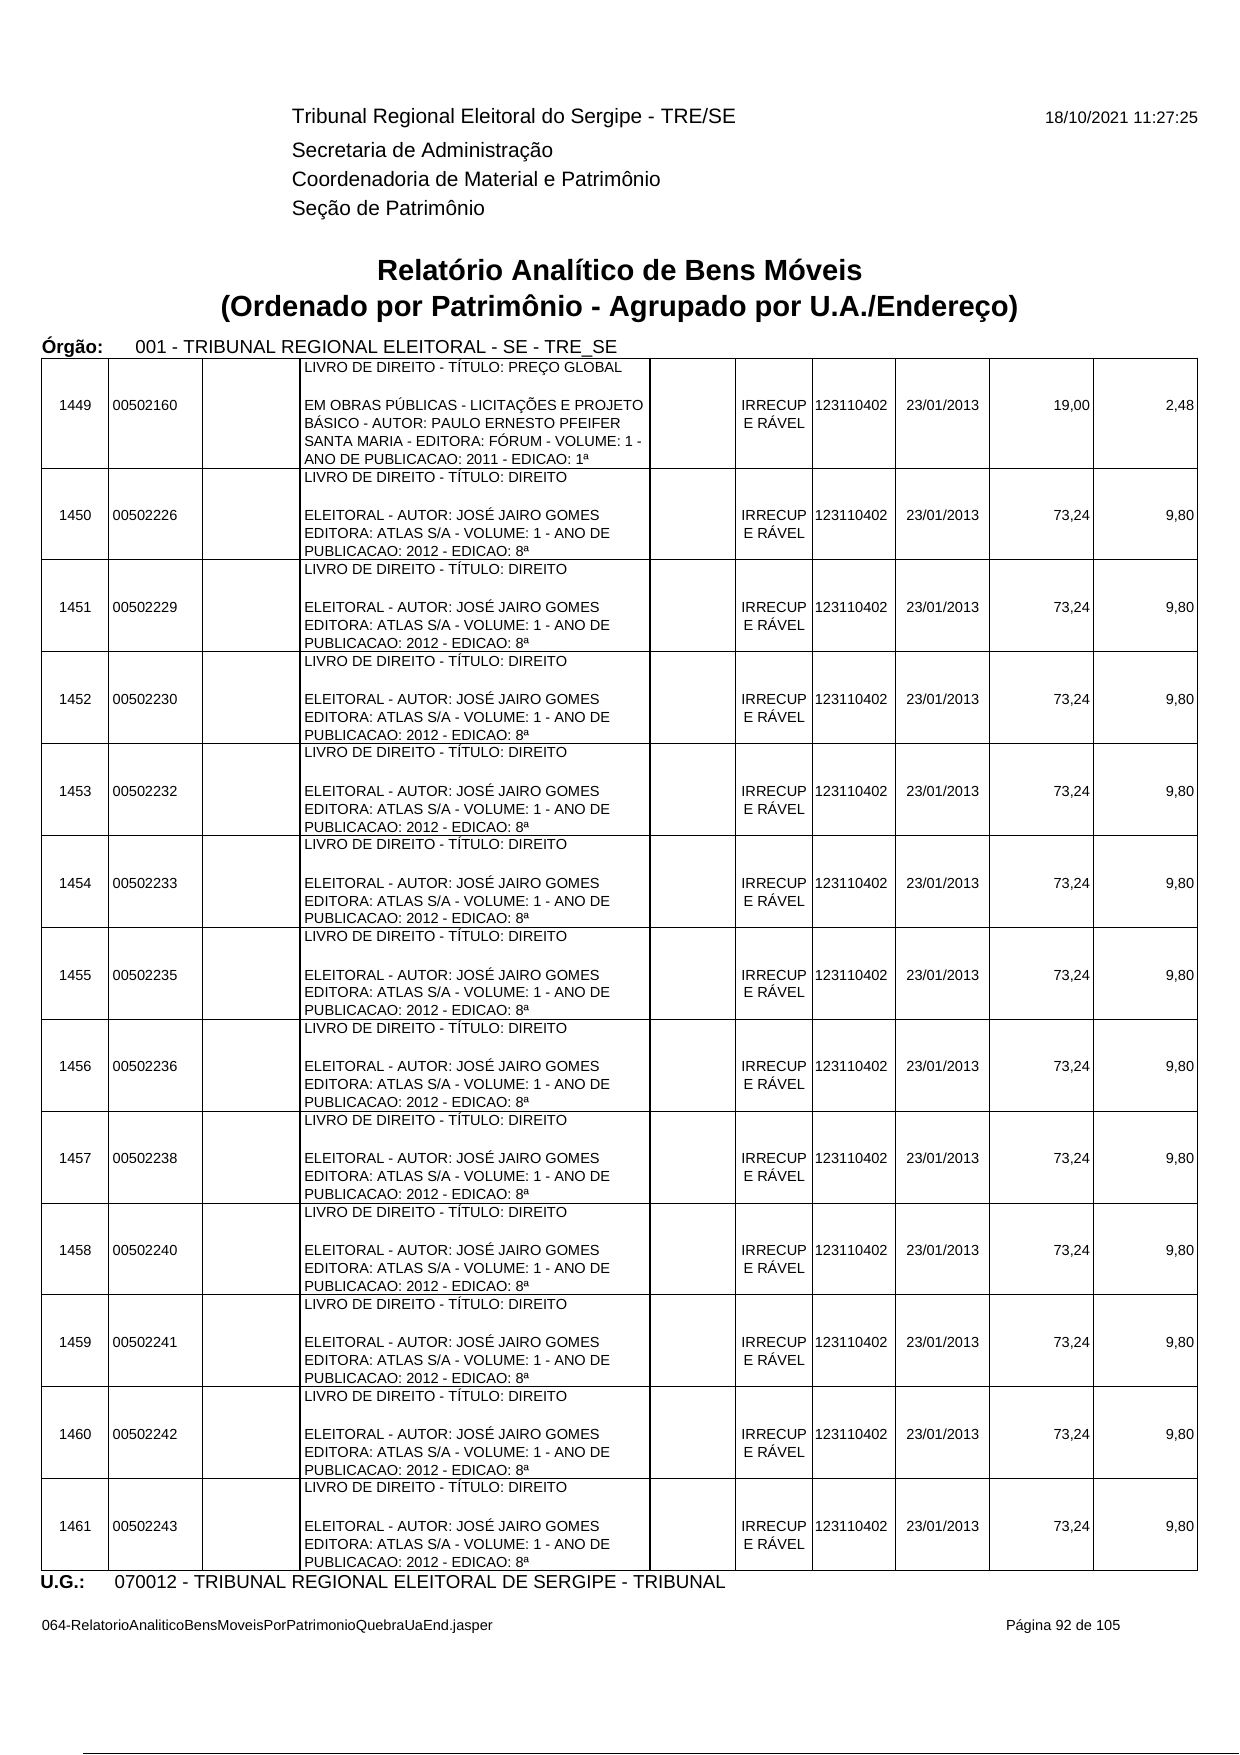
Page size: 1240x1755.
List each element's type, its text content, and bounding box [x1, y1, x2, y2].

table_cell [651, 1020, 735, 1058]
table_cell [42, 1387, 108, 1426]
table_cell [1094, 928, 1197, 966]
table_cell 00502160 [109, 397, 202, 467]
table_cell LIVRO DE DIREITO - TÍTULO: PREÇO GLOBAL [301, 359, 649, 397]
table_cell 23/01/2013 [896, 1334, 989, 1386]
table_cell [1094, 1020, 1197, 1058]
table_cell [651, 1426, 735, 1478]
table_cell [203, 397, 299, 467]
table_cell [736, 560, 812, 599]
table_cell [651, 1295, 735, 1334]
table_cell 1458 [42, 1242, 108, 1294]
table_cell 73,24 [990, 1426, 1093, 1478]
table_cell [896, 560, 989, 599]
table_cell 1453 [42, 783, 108, 835]
table_cell 23/01/2013 [896, 691, 989, 743]
table_cell 73,24 [990, 507, 1093, 559]
table_cell IRRECUPE RÁVEL [736, 599, 812, 651]
table_cell 1455 [42, 966, 108, 1019]
table_cell IRRECUPE RÁVEL [736, 507, 812, 559]
table_cell [990, 1479, 1093, 1517]
table_cell 123110402 [813, 1242, 895, 1294]
table_cell IRRECUPE RÁVEL [736, 966, 812, 1019]
table_cell LIVRO DE DIREITO - TÍTULO: DIREITO [301, 1387, 649, 1426]
table_cell [736, 359, 812, 397]
table_cell IRRECUPE RÁVEL [736, 1058, 812, 1111]
table_cell [1094, 652, 1197, 691]
table_cell IRRECUPE RÁVEL [736, 1242, 812, 1294]
table_cell 23/01/2013 [896, 1150, 989, 1202]
table_cell [813, 1295, 895, 1334]
table_cell [896, 928, 989, 966]
table_cell [203, 1150, 299, 1202]
table_cell [651, 966, 735, 1019]
table_cell IRRECUPE RÁVEL [736, 691, 812, 743]
table_cell [203, 359, 299, 397]
table_cell [203, 836, 299, 874]
table_cell [42, 469, 108, 507]
table_cell [896, 1387, 989, 1426]
table_cell 123110402 [813, 1518, 895, 1570]
table_cell LIVRO DE DIREITO - TÍTULO: DIREITO [301, 1020, 649, 1058]
table_cell [651, 836, 735, 874]
table_cell 73,24 [990, 1242, 1093, 1294]
table_cell [1094, 1295, 1197, 1334]
table_cell [1094, 1112, 1197, 1150]
text U.G.: 070012 - TRIBUNAL REGIONAL ELEITORAL DE SERGIPE - TRIBUNAL [40, 1571, 1089, 1593]
table_cell [203, 1112, 299, 1150]
table_cell 1450 [42, 507, 108, 559]
table_cell IRRECUPE RÁVEL [736, 1334, 812, 1386]
table_cell [813, 836, 895, 874]
table_cell 9,80 [1094, 966, 1197, 1019]
table_cell 00502238 [109, 1150, 202, 1202]
table_cell [203, 1426, 299, 1478]
table_cell [651, 652, 735, 691]
table_cell [990, 652, 1093, 691]
table_cell [203, 966, 299, 1019]
table_cell [203, 928, 299, 966]
table_cell 9,80 [1094, 691, 1197, 743]
table_cell 9,80 [1094, 1334, 1197, 1386]
table_cell [990, 1204, 1093, 1242]
table_cell 123110402 [813, 507, 895, 559]
table_cell ELEITORAL - AUTOR: JOSÉ JAIRO GOMES EDITORA: ATLAS S/A - VOLUME: 1 - ANO DE PUBLICACAO: 2012 - EDICAO: 8ª [301, 966, 649, 1019]
table_cell [42, 928, 108, 966]
table_cell 73,24 [990, 1518, 1093, 1570]
table_cell LIVRO DE DIREITO - TÍTULO: DIREITO [301, 1112, 649, 1150]
table_cell LIVRO DE DIREITO - TÍTULO: DIREITO [301, 560, 649, 599]
table_cell [736, 1295, 812, 1334]
table_cell 1452 [42, 691, 108, 743]
table_cell 73,24 [990, 1150, 1093, 1202]
table_cell [203, 560, 299, 599]
table_cell [990, 469, 1093, 507]
table_cell [896, 1112, 989, 1150]
table_cell 73,24 [990, 1334, 1093, 1386]
table_cell [109, 1112, 202, 1150]
table_cell LIVRO DE DIREITO - TÍTULO: DIREITO [301, 1295, 649, 1334]
table_cell [42, 1020, 108, 1058]
table_cell 73,24 [990, 966, 1093, 1019]
table_cell 123110402 [813, 874, 895, 927]
table_cell 23/01/2013 [896, 397, 989, 467]
table_cell 1456 [42, 1058, 108, 1111]
table_cell [813, 652, 895, 691]
table_cell [1094, 359, 1197, 397]
table_cell [896, 469, 989, 507]
table_cell [896, 1479, 989, 1517]
table_cell [990, 1112, 1093, 1150]
table_cell [813, 744, 895, 782]
table_cell [203, 1295, 299, 1334]
table_cell IRRECUPE RÁVEL [736, 1150, 812, 1202]
table_cell 123110402 [813, 1058, 895, 1111]
table_cell [1094, 744, 1197, 782]
table_cell [813, 1020, 895, 1058]
table_cell [651, 1112, 735, 1150]
table_cell [42, 744, 108, 782]
table_cell 00502232 [109, 783, 202, 835]
table_cell [813, 359, 895, 397]
table_cell ELEITORAL - AUTOR: JOSÉ JAIRO GOMES EDITORA: ATLAS S/A - VOLUME: 1 - ANO DE PUBLICACAO: 2012 - EDICAO: 8ª [301, 1518, 649, 1570]
table_cell 9,80 [1094, 1058, 1197, 1111]
table_cell [896, 359, 989, 397]
table_cell [651, 691, 735, 743]
table_cell [109, 560, 202, 599]
table_cell ELEITORAL - AUTOR: JOSÉ JAIRO GOMES EDITORA: ATLAS S/A - VOLUME: 1 - ANO DE PUBLICACAO: 2012 - EDICAO: 8ª [301, 1150, 649, 1202]
table_cell 23/01/2013 [896, 874, 989, 927]
table_cell 00502235 [109, 966, 202, 1019]
table_cell 00502242 [109, 1426, 202, 1478]
table_cell [203, 1479, 299, 1517]
table_cell [1094, 1204, 1197, 1242]
table_cell 73,24 [990, 783, 1093, 835]
table_cell [203, 874, 299, 927]
table_cell [990, 836, 1093, 874]
table_cell [1094, 469, 1197, 507]
table_cell [813, 1479, 895, 1517]
table_cell [813, 928, 895, 966]
table_cell [651, 1150, 735, 1202]
table_cell [203, 1204, 299, 1242]
table_cell ELEITORAL - AUTOR: JOSÉ JAIRO GOMES EDITORA: ATLAS S/A - VOLUME: 1 - ANO DE PUBLICACAO: 2012 - EDICAO: 8ª [301, 599, 649, 651]
table_cell 23/01/2013 [896, 966, 989, 1019]
table_cell IRRECUPE RÁVEL [736, 1518, 812, 1570]
table_cell [736, 1020, 812, 1058]
table_cell [990, 1387, 1093, 1426]
table_cell ELEITORAL - AUTOR: JOSÉ JAIRO GOMES EDITORA: ATLAS S/A - VOLUME: 1 - ANO DE PUBLICACAO: 2012 - EDICAO: 8ª [301, 1058, 649, 1111]
table_cell [736, 744, 812, 782]
table_cell 00502230 [109, 691, 202, 743]
table_cell [896, 652, 989, 691]
table_cell [990, 1020, 1093, 1058]
table_cell 00502240 [109, 1242, 202, 1294]
table_cell [990, 1295, 1093, 1334]
table_cell [651, 359, 735, 397]
table_cell LIVRO DE DIREITO - TÍTULO: DIREITO [301, 1204, 649, 1242]
table_cell LIVRO DE DIREITO - TÍTULO: DIREITO [301, 652, 649, 691]
table_cell 1457 [42, 1150, 108, 1202]
table_cell 23/01/2013 [896, 1058, 989, 1111]
table_cell 123110402 [813, 397, 895, 467]
table_cell 73,24 [990, 599, 1093, 651]
table_cell 123110402 [813, 1150, 895, 1202]
table_cell [813, 560, 895, 599]
table_cell [203, 744, 299, 782]
table_cell [651, 1479, 735, 1517]
table_cell [109, 744, 202, 782]
table_cell [736, 1204, 812, 1242]
table_cell [109, 836, 202, 874]
table_cell 9,80 [1094, 1242, 1197, 1294]
table_cell 00502236 [109, 1058, 202, 1111]
table_cell 23/01/2013 [896, 1242, 989, 1294]
table_cell [1094, 836, 1197, 874]
table_cell [813, 1112, 895, 1150]
table_cell 23/01/2013 [896, 1426, 989, 1478]
table_cell ELEITORAL - AUTOR: JOSÉ JAIRO GOMES EDITORA: ATLAS S/A - VOLUME: 1 - ANO DE PUBLICACAO: 2012 - EDICAO: 8ª [301, 691, 649, 743]
table_cell [109, 1020, 202, 1058]
table_cell [651, 1204, 735, 1242]
table_cell [651, 1334, 735, 1386]
table_cell 00502229 [109, 599, 202, 651]
table_cell 23/01/2013 [896, 507, 989, 559]
table_cell [109, 1295, 202, 1334]
table_cell [651, 1518, 735, 1570]
table_cell [203, 1518, 299, 1570]
table_cell 9,80 [1094, 507, 1197, 559]
table_cell 73,24 [990, 1058, 1093, 1111]
table_cell [736, 836, 812, 874]
table_cell 1459 [42, 1334, 108, 1386]
table_cell [109, 652, 202, 691]
table_cell 73,24 [990, 691, 1093, 743]
table_cell [896, 1295, 989, 1334]
table_cell [203, 1334, 299, 1386]
table_cell [651, 507, 735, 559]
table_cell [203, 652, 299, 691]
table_cell [109, 359, 202, 397]
table_cell 123110402 [813, 1334, 895, 1386]
table_cell [651, 560, 735, 599]
table_cell [1094, 560, 1197, 599]
table_cell [42, 1112, 108, 1150]
table_cell [651, 783, 735, 835]
table_cell LIVRO DE DIREITO - TÍTULO: DIREITO [301, 928, 649, 966]
table_cell LIVRO DE DIREITO - TÍTULO: DIREITO [301, 744, 649, 782]
table_cell [990, 359, 1093, 397]
table_cell [990, 928, 1093, 966]
table_cell 73,24 [990, 874, 1093, 927]
table_cell ELEITORAL - AUTOR: JOSÉ JAIRO GOMES EDITORA: ATLAS S/A - VOLUME: 1 - ANO DE PUBLICACAO: 2012 - EDICAO: 8ª [301, 874, 649, 927]
table_cell ELEITORAL - AUTOR: JOSÉ JAIRO GOMES EDITORA: ATLAS S/A - VOLUME: 1 - ANO DE PUBLICACAO: 2012 - EDICAO: 8ª [301, 507, 649, 559]
table_cell 9,80 [1094, 783, 1197, 835]
table_cell [109, 928, 202, 966]
table_cell [109, 1204, 202, 1242]
table_cell [651, 744, 735, 782]
table_cell [990, 560, 1093, 599]
table_cell [42, 359, 108, 397]
table_cell LIVRO DE DIREITO - TÍTULO: DIREITO [301, 469, 649, 507]
table_cell IRRECUPE RÁVEL [736, 783, 812, 835]
table_cell [42, 1479, 108, 1517]
table_cell [203, 507, 299, 559]
table_cell 00502243 [109, 1518, 202, 1570]
table_cell [813, 469, 895, 507]
table_cell [203, 691, 299, 743]
table_cell 2,48 [1094, 397, 1197, 467]
table_cell [651, 599, 735, 651]
table_cell [109, 1479, 202, 1517]
table_cell [896, 836, 989, 874]
table_cell 19,00 [990, 397, 1093, 467]
table_cell IRRECUPE RÁVEL [736, 874, 812, 927]
table_cell 1460 [42, 1426, 108, 1478]
table_cell 123110402 [813, 599, 895, 651]
table_cell 23/01/2013 [896, 599, 989, 651]
table_cell 1451 [42, 599, 108, 651]
table_cell 9,80 [1094, 874, 1197, 927]
table_cell 9,80 [1094, 1150, 1197, 1202]
table_cell [42, 836, 108, 874]
table_cell 23/01/2013 [896, 1518, 989, 1570]
table_cell 1461 [42, 1518, 108, 1570]
table_cell 123110402 [813, 1426, 895, 1478]
table_cell [736, 1479, 812, 1517]
table_cell [203, 469, 299, 507]
table_cell IRRECUPE RÁVEL [736, 397, 812, 467]
table_cell 9,80 [1094, 599, 1197, 651]
table_cell [651, 1242, 735, 1294]
table_cell 00502226 [109, 507, 202, 559]
table_cell [203, 1058, 299, 1111]
table_cell ELEITORAL - AUTOR: JOSÉ JAIRO GOMES EDITORA: ATLAS S/A - VOLUME: 1 - ANO DE PUBLICACAO: 2012 - EDICAO: 8ª [301, 1242, 649, 1294]
table_cell 00502241 [109, 1334, 202, 1386]
table_cell [651, 1387, 735, 1426]
table_cell [42, 652, 108, 691]
table_cell [736, 928, 812, 966]
table_cell [203, 1020, 299, 1058]
table_cell 00502233 [109, 874, 202, 927]
table_cell [42, 560, 108, 599]
table_cell IRRECUPE RÁVEL [736, 1426, 812, 1478]
table_cell ELEITORAL - AUTOR: JOSÉ JAIRO GOMES EDITORA: ATLAS S/A - VOLUME: 1 - ANO DE PUBLICACAO: 2012 - EDICAO: 8ª [301, 1334, 649, 1386]
table_cell [813, 1204, 895, 1242]
table_cell [896, 1020, 989, 1058]
table_cell 123110402 [813, 966, 895, 1019]
table_cell [203, 599, 299, 651]
table_cell [42, 1204, 108, 1242]
table_cell [896, 1204, 989, 1242]
table_cell 123110402 [813, 691, 895, 743]
table_cell 1449 [42, 397, 108, 467]
table_cell 9,80 [1094, 1518, 1197, 1570]
table_cell LIVRO DE DIREITO - TÍTULO: DIREITO [301, 1479, 649, 1517]
table_cell [109, 469, 202, 507]
table_cell [42, 1295, 108, 1334]
table_cell [896, 744, 989, 782]
table_cell ELEITORAL - AUTOR: JOSÉ JAIRO GOMES EDITORA: ATLAS S/A - VOLUME: 1 - ANO DE PUBLICACAO: 2012 - EDICAO: 8ª [301, 783, 649, 835]
table_cell [651, 397, 735, 467]
table_cell [203, 1387, 299, 1426]
table_cell [651, 874, 735, 927]
table_cell [203, 1242, 299, 1294]
table_cell [736, 1387, 812, 1426]
table_cell 23/01/2013 [896, 783, 989, 835]
table_cell [651, 1058, 735, 1111]
table_cell [990, 744, 1093, 782]
table_cell [736, 1112, 812, 1150]
table_cell ELEITORAL - AUTOR: JOSÉ JAIRO GOMES EDITORA: ATLAS S/A - VOLUME: 1 - ANO DE PUBLICACAO: 2012 - EDICAO: 8ª [301, 1426, 649, 1478]
table_cell [651, 469, 735, 507]
table_cell [736, 469, 812, 507]
table_cell 123110402 [813, 783, 895, 835]
table_cell EM OBRAS PÚBLICAS - LICITAÇÕES E PROJETO BÁSICO - AUTOR: PAULO ERNESTO PFEIFER SANTA MARIA - EDITORA: FÓRUM - VOLUME: 1 - ANO DE PUBLICACAO: 2011 - EDICAO: 1ª [301, 397, 649, 467]
table_cell [203, 783, 299, 835]
table_cell 9,80 [1094, 1426, 1197, 1478]
table_cell [109, 1387, 202, 1426]
table_cell [651, 928, 735, 966]
table_cell [813, 1387, 895, 1426]
table_cell [1094, 1479, 1197, 1517]
table_cell 1454 [42, 874, 108, 927]
table_cell [736, 652, 812, 691]
table_cell LIVRO DE DIREITO - TÍTULO: DIREITO [301, 836, 649, 874]
table_cell [1094, 1387, 1197, 1426]
